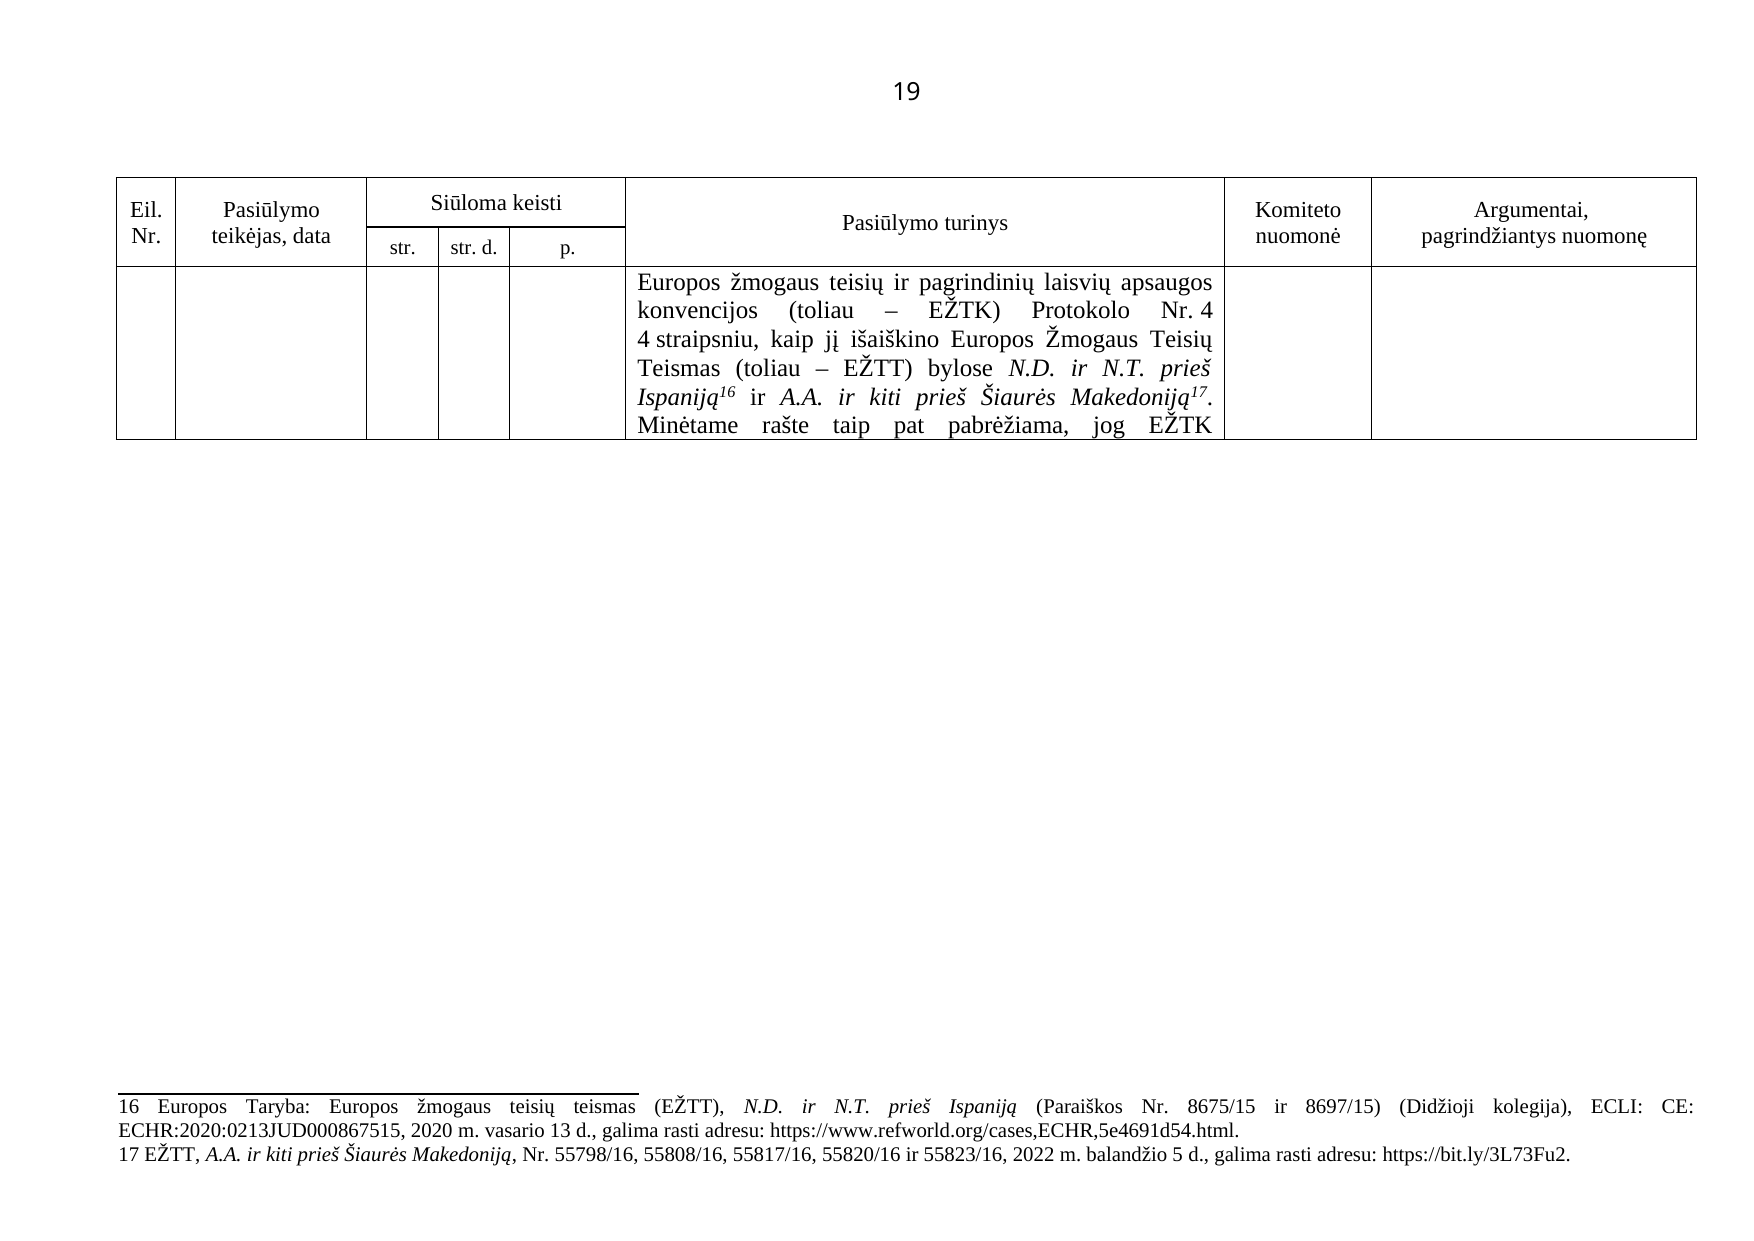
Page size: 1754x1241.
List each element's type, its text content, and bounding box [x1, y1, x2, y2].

table_header Komiteto nuomonė [1225, 178, 1371, 266]
table_header Eil. Nr. [117, 178, 175, 266]
table_header Pasiūlymo turinys [626, 178, 1224, 266]
table_cell [1372, 267, 1696, 439]
table_cell [1225, 267, 1371, 439]
table_cell p. [510, 228, 625, 266]
table_cell [367, 267, 438, 439]
table_cell [439, 267, 509, 439]
table_header Argumentai, pagrindžiantys nuomonę [1372, 178, 1696, 266]
table_cell str. [367, 228, 438, 266]
table_cell str. d. [439, 228, 509, 266]
table_header Pasiūlymo teikėjas, data [176, 178, 366, 266]
table_cell [510, 267, 625, 439]
table_cell [176, 267, 366, 439]
table_cell [117, 267, 175, 439]
table_header Siūloma keisti [367, 178, 625, 226]
